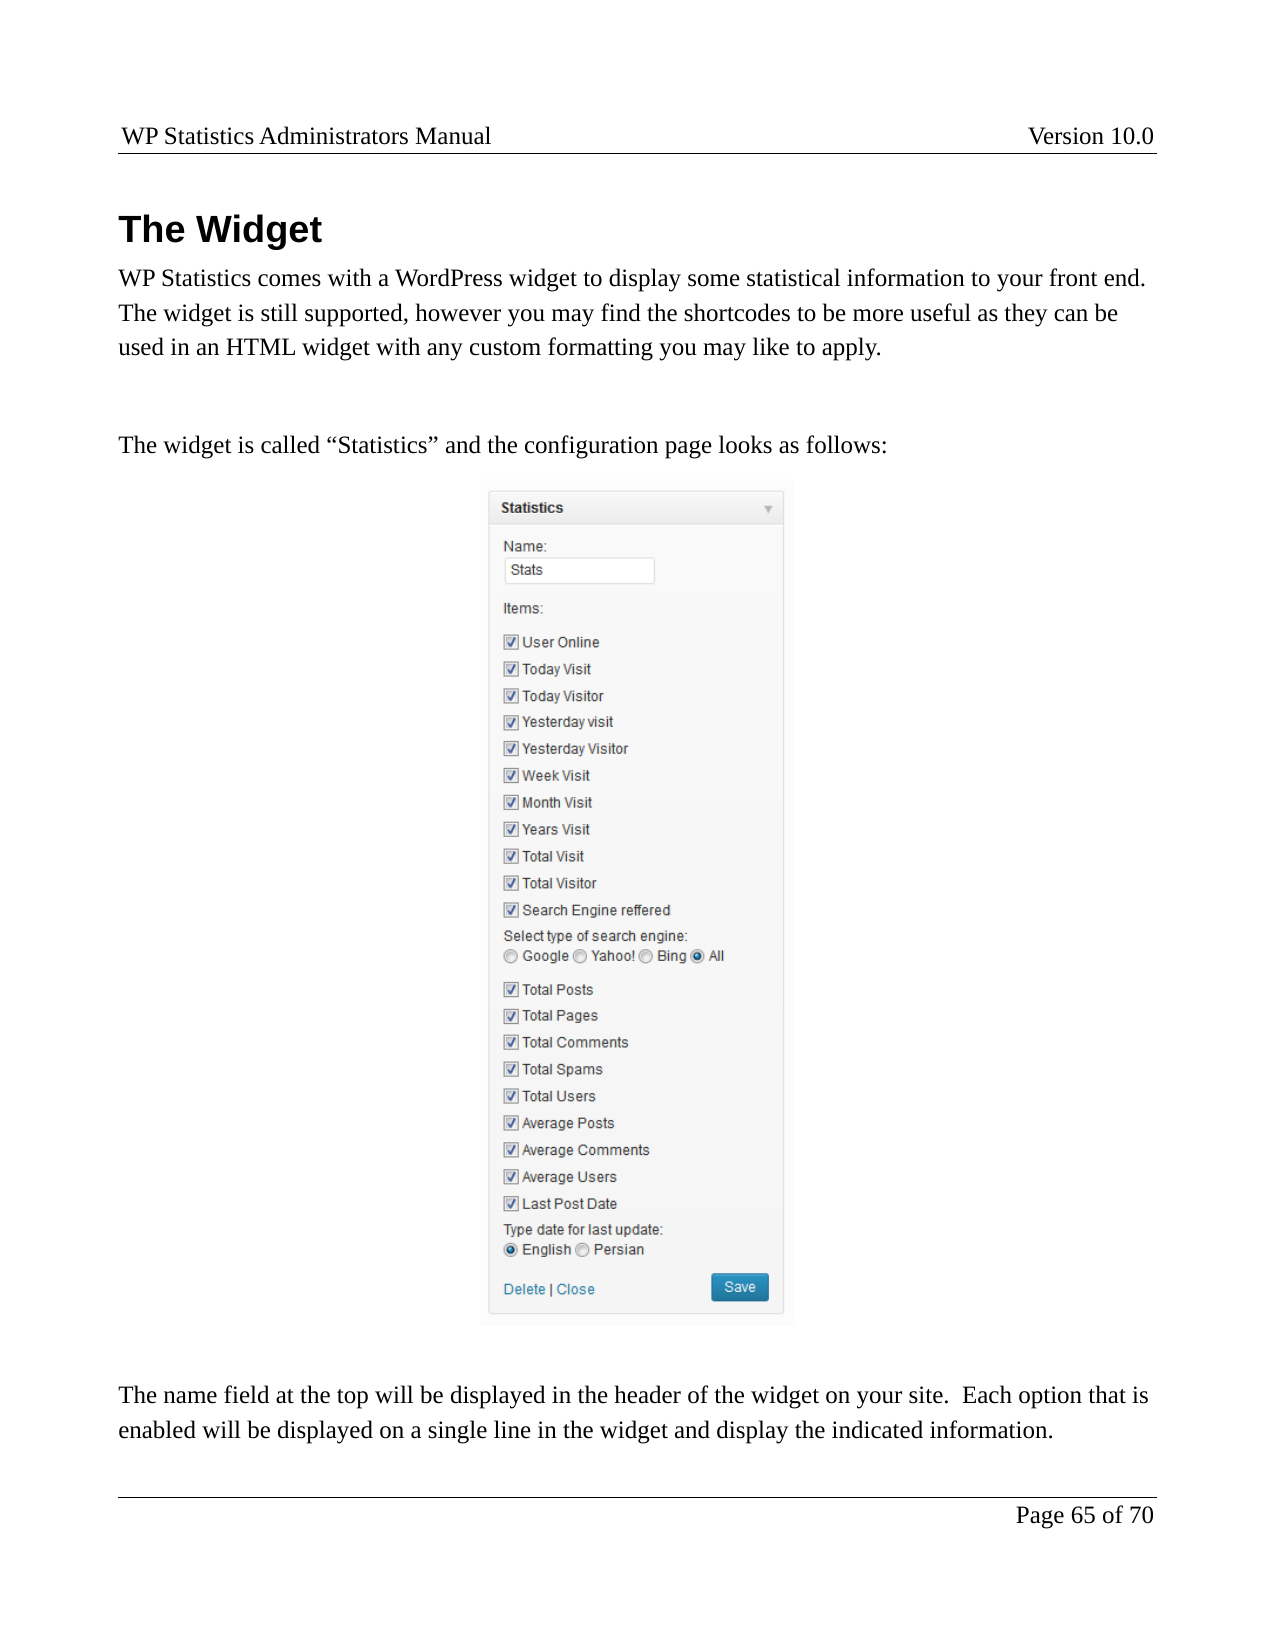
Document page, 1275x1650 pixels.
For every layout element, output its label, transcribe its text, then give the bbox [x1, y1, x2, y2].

picture [479, 479, 796, 1326]
text WP Statistics comes with a WordPress widget to display some statistical information to your front end. The widget is still supported, however you may find the shortcodes to be more useful as they can be used in an HTML widget with any custom formatting you may like to apply. [118, 263, 1157, 361]
text The name field at the top will be displayed in the header of the widget on your site. Each option that is enabled will be displayed on a single line in the widget and display the indicated information. [118, 1380, 1157, 1444]
subtitle The Widget [118, 207, 1157, 251]
text The widget is called “Statistics” and the configuration page looks as follows: [118, 431, 1157, 459]
